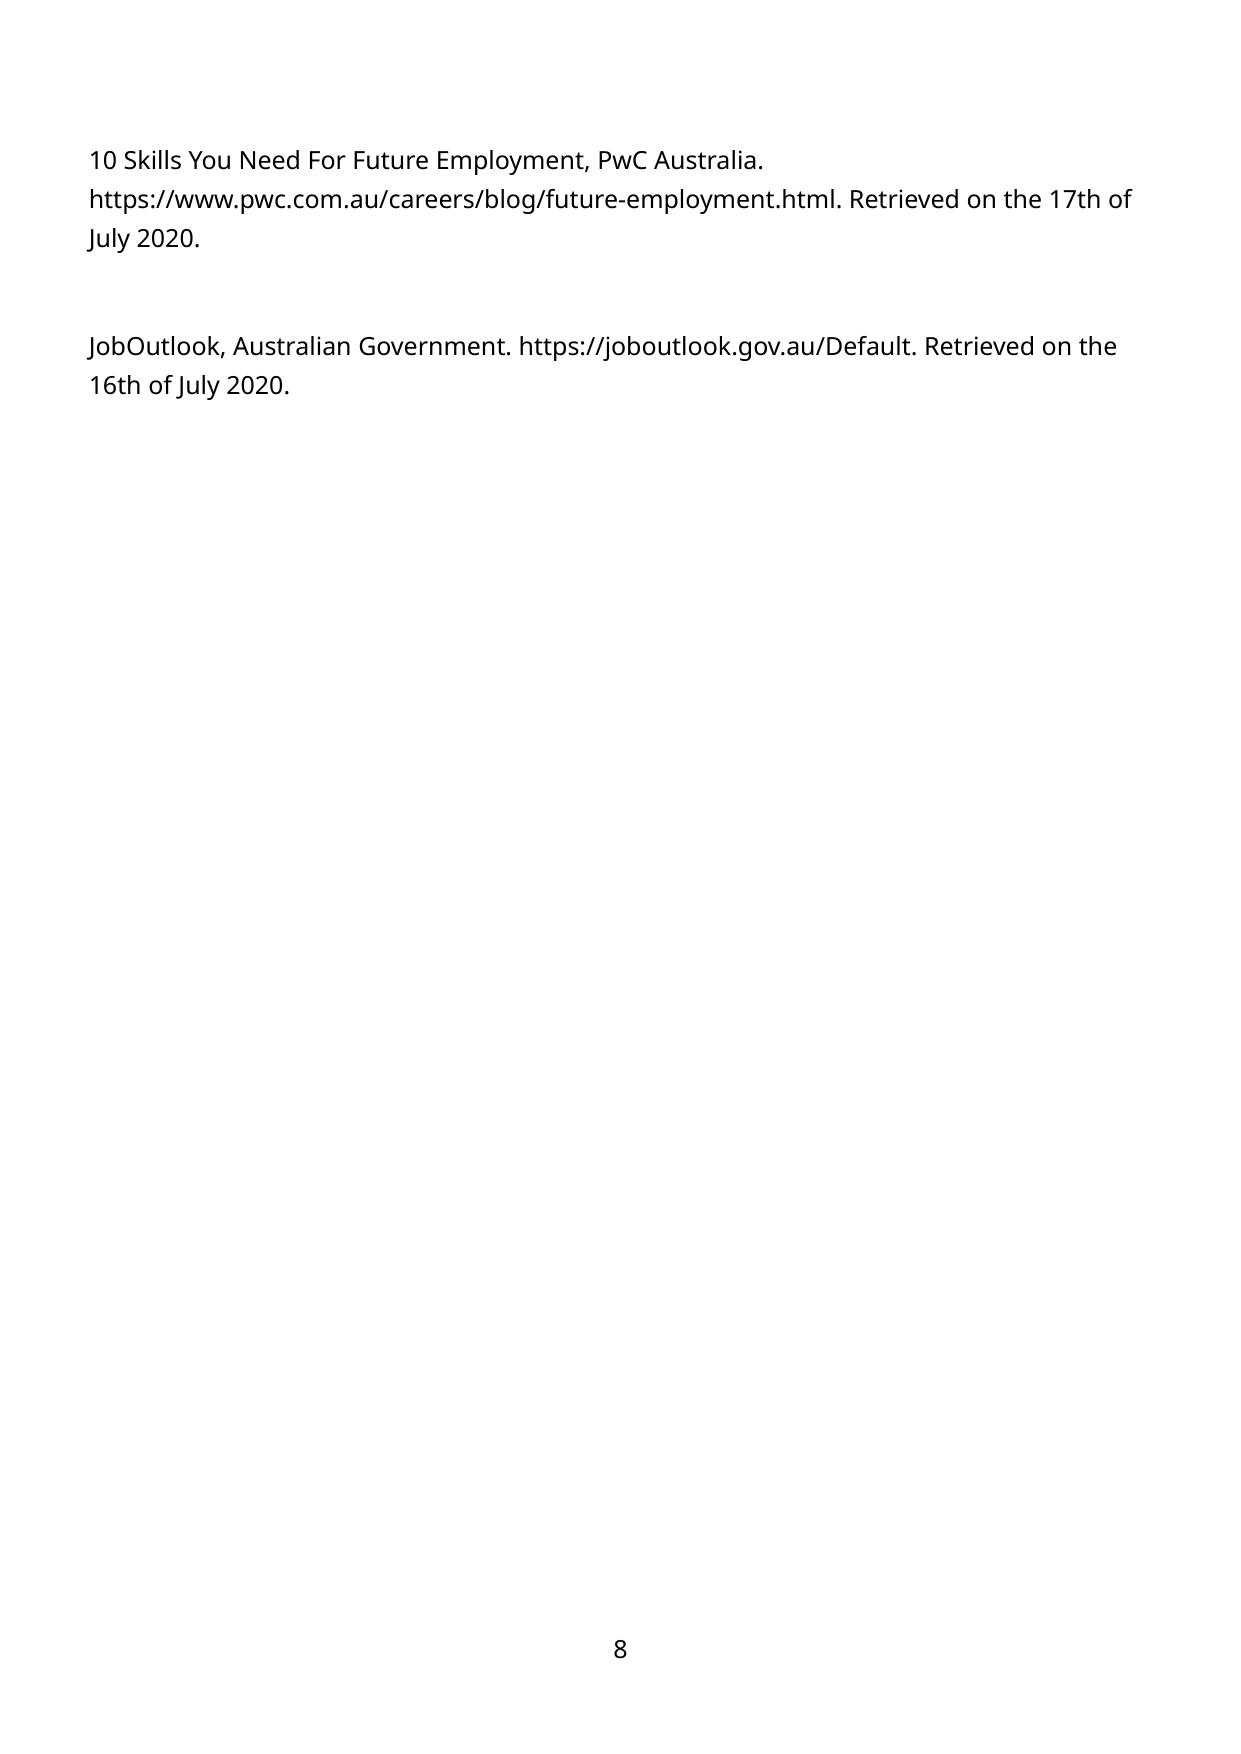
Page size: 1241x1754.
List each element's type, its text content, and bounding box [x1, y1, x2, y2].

text JobOutlook, Australian Government. https://joboutlook.gov.au/Default. Retrieved on the 16th of July 2020. [88, 328, 1152, 441]
text 10 Skills You Need For Future Employment, PwC Australia. https://www.pwc.com.au/careers/blog/future-employment.html. Retrieved on the 17th of July 2020. [88, 142, 1152, 255]
